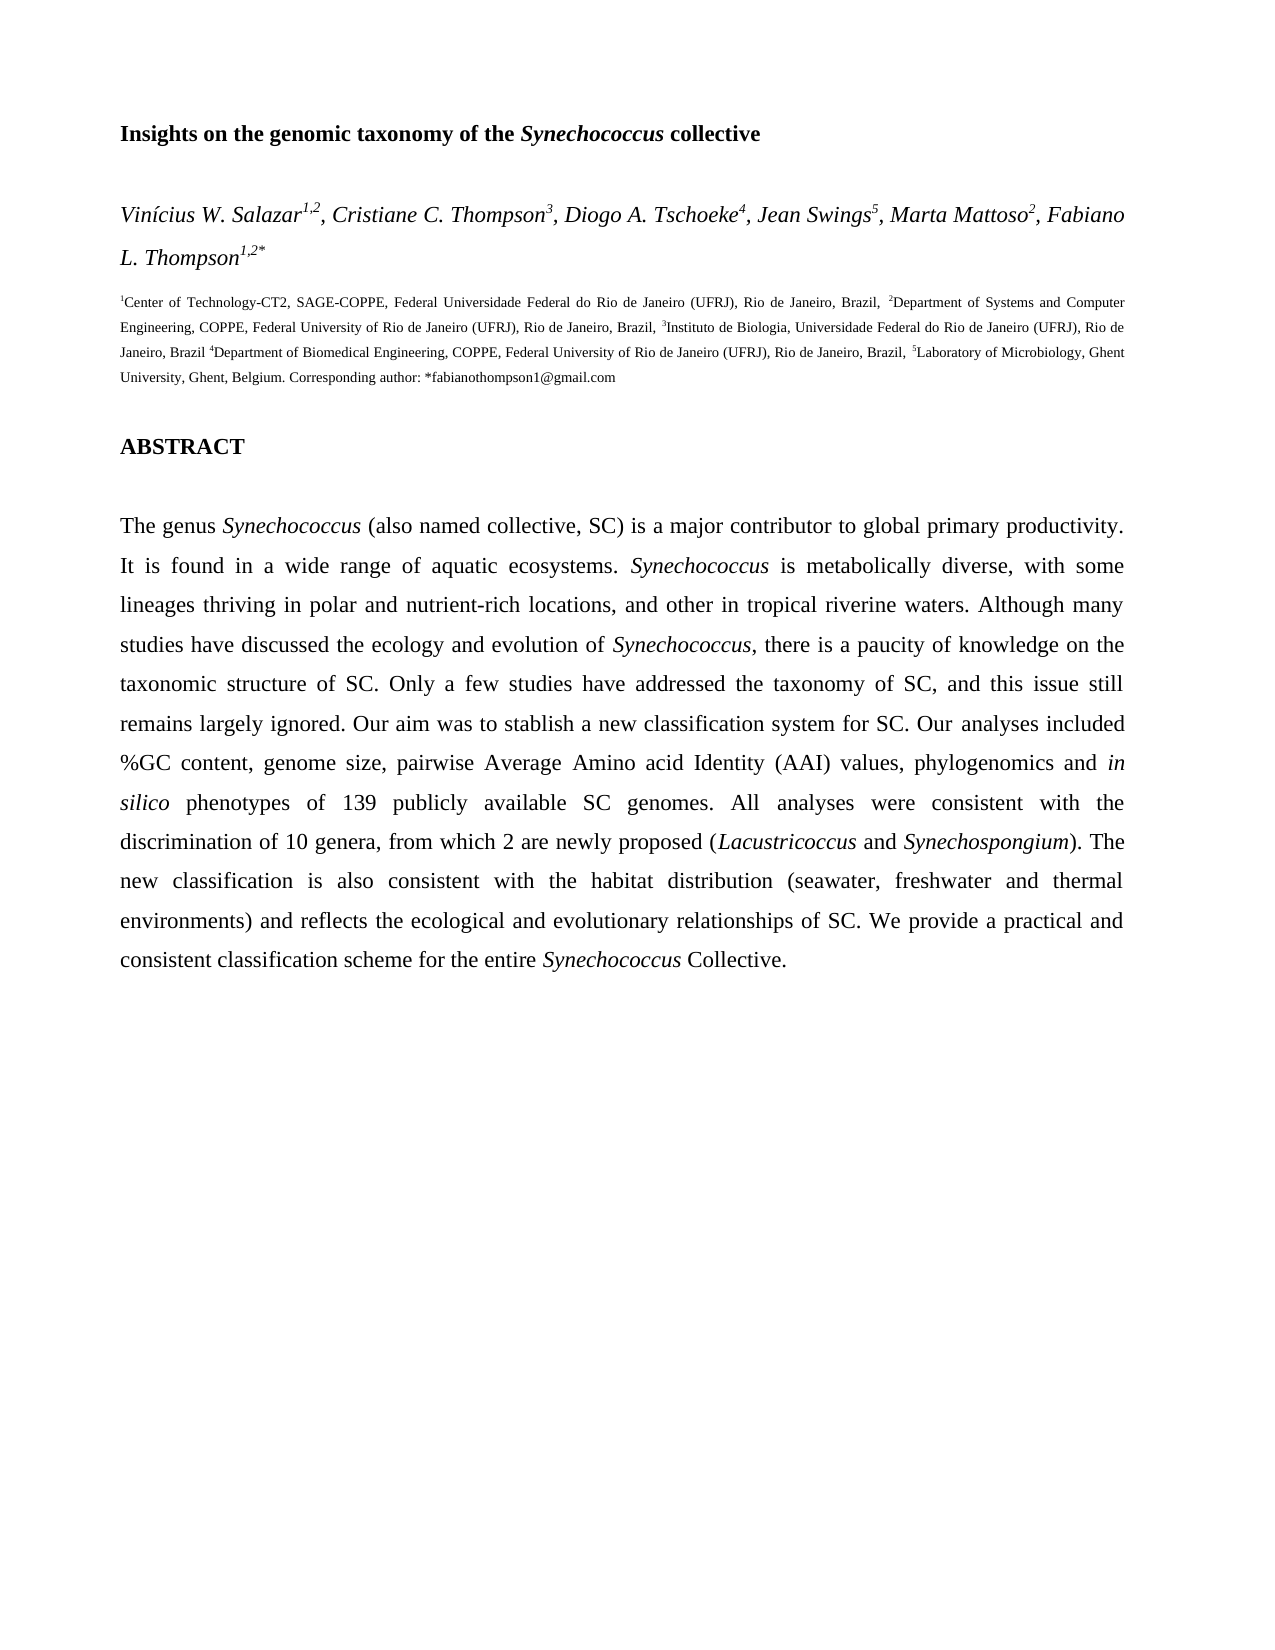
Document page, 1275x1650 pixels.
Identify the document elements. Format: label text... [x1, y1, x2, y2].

text Insights on the genomic taxonomy of the Synechococcus collective [120, 120, 1125, 146]
text ABSTRACT [120, 433, 1125, 460]
text 1Center of Technology-CT2, SAGE-COPPE, Federal Universidade Federal do Rio de Janeiro (UFRJ), Rio de Janeiro, Brazil, 2Department of Systems and Computer Engineering, COPPE, Federal University of Rio de Janeiro (UFRJ), Rio de Janeiro, Brazil, 3Instituto de Biologia, Universidade Federal do Rio de Janeiro (UFRJ), Rio de Janeiro, Brazil 4Department of Biomedical Engineering, COPPE, Federal University of Rio de Janeiro (UFRJ), Rio de Janeiro, Brazil, 5Laboratory of Microbiology, Ghent University, Ghent, Belgium. Corresponding author: *fabianothompson1@gmail.com [120, 293, 1125, 386]
text Vinícius W. Salazar1,2, Cristiane C. Thompson3, Diogo A. Tschoeke4, Jean Swings5, Marta Mattoso2, Fabiano L. Thompson1,2* [120, 199, 1125, 271]
text The genus Synechococcus (also named collective, SC) is a major contributor to global primary productivity. It is found in a wide range of aquatic ecosystems. Synechococcus is metabolically diverse, with some lineages thriving in polar and nutrient-rich locations, and other in tropical riverine waters. Although many studies have discussed the ecology and evolution of Synechococcus, there is a paucity of knowledge on the taxonomic structure of SC. Only a few studies have addressed the taxonomy of SC, and this issue still remains largely ignored. Our aim was to stablish a new classification system for SC. Our analyses included %GC content, genome size, pairwise Average Amino acid Identity (AAI) values, phylogenomics and in silico phenotypes of 139 publicly available SC genomes. All analyses were consistent with the discrimination of 10 genera, from which 2 are newly proposed (Lacustricoccus and Synechospongium). The new classification is also consistent with the habitat distribution (seawater, freshwater and thermal environments) and reflects the ecological and evolutionary relationships of SC. We provide a practical and consistent classification scheme for the entire Synechococcus Collective. [120, 512, 1125, 973]
